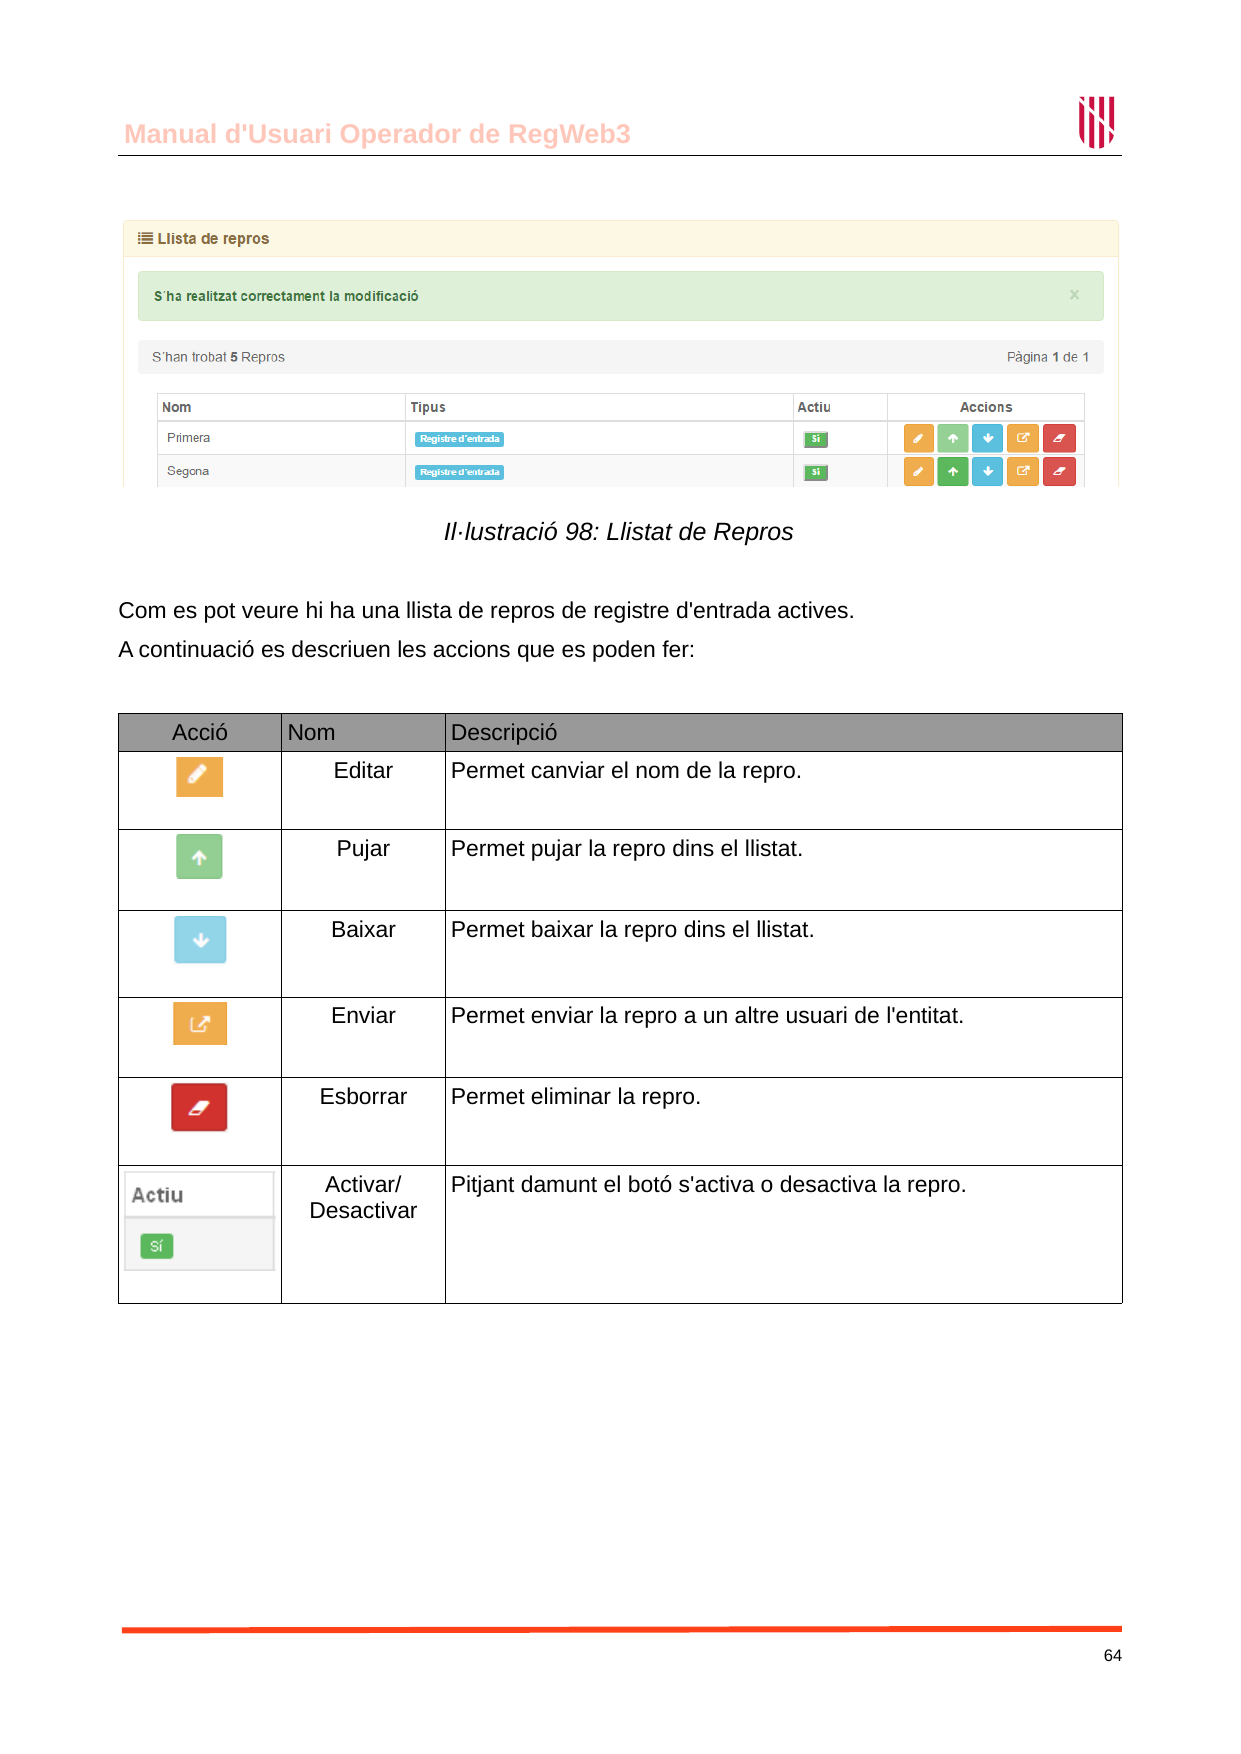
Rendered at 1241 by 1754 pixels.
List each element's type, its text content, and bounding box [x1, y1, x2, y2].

table_cell Esborrar [282, 1078, 445, 1165]
table_cell [119, 911, 281, 964]
table_cell [119, 1166, 281, 1303]
table_cell [119, 835, 281, 910]
text A continuació es descriuen les accions que es poden fer: [118, 636, 1122, 662]
table_cell [119, 752, 281, 829]
table_header Nom [282, 714, 445, 751]
picture [172, 1002, 228, 1045]
table_cell Pujar [282, 830, 445, 910]
table_cell Activar/Desactivar [282, 1166, 445, 1303]
picture [171, 1082, 229, 1133]
table_cell [119, 965, 281, 997]
table_cell Baixar [282, 911, 445, 997]
table_cell Permet enviar la repro a un altre usuari de l'entitat. [446, 998, 1122, 1077]
picture [173, 916, 227, 965]
table_cell Editar [282, 752, 445, 829]
table_cell Enviar [282, 998, 445, 1077]
table_cell [119, 1078, 281, 1165]
text Il·lustració 98: Llistat de Repros [118, 517, 1122, 545]
table_cell [119, 830, 281, 834]
table_cell Permet baixar la repro dins el llistat. [446, 911, 1122, 997]
table_cell [119, 998, 281, 1002]
table_header Descripció [446, 714, 1122, 751]
table_cell [119, 1003, 281, 1077]
picture [1076, 94, 1117, 150]
table_header Acció [119, 714, 281, 751]
picture [176, 834, 224, 879]
table_cell Permet pujar la repro dins el llistat. [446, 830, 1122, 910]
table_cell Pitjant damunt el botó s'activa o desactiva la repro. [446, 1166, 1122, 1303]
picture [123, 1170, 276, 1271]
table_cell Permet canviar el nom de la repro. [446, 752, 1122, 829]
table_cell Permet eliminar la repro. [446, 1078, 1122, 1165]
text Com es pot veure hi ha una llista de repros de registre d'entrada actives. [118, 597, 1122, 623]
